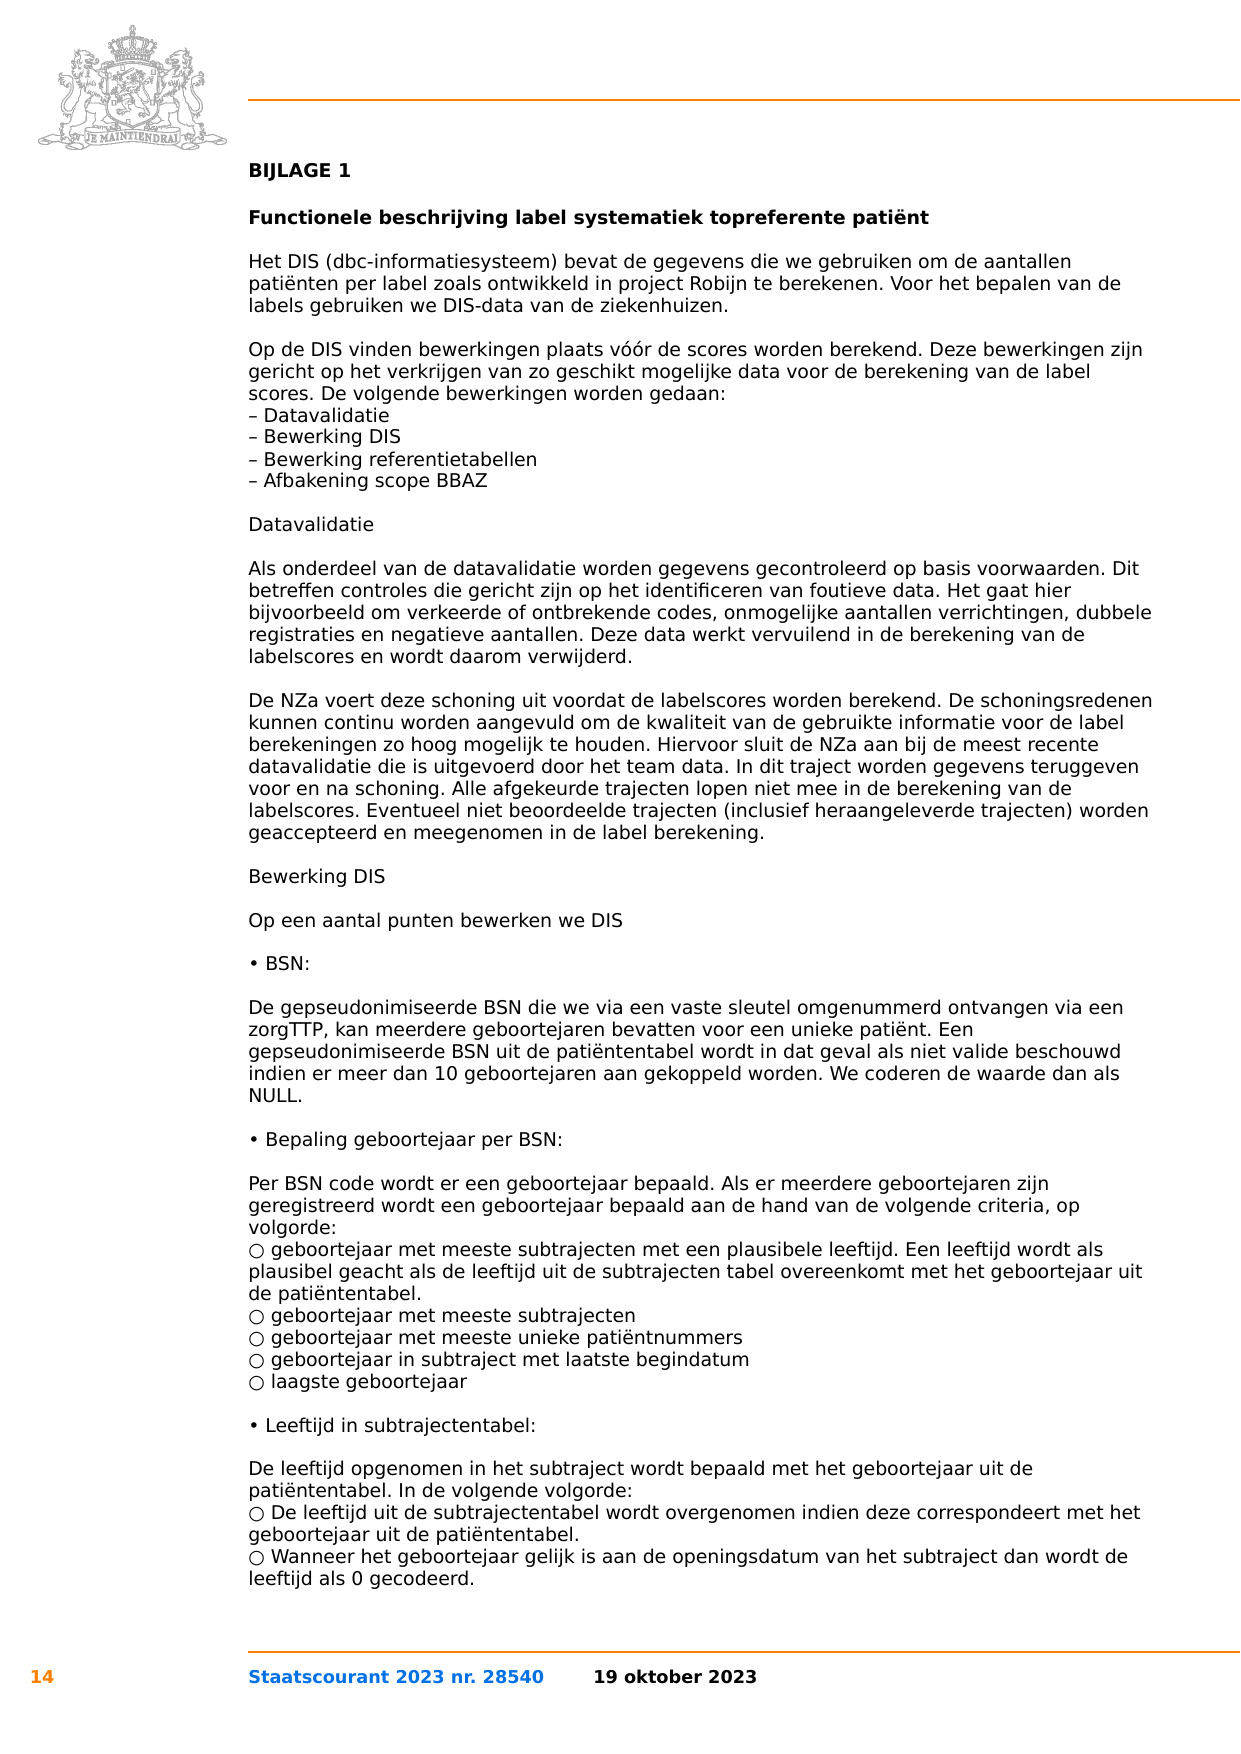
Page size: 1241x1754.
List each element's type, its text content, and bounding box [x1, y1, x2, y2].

text Op een aantal punten bewerken we DIS [248, 909, 1163, 931]
text Als onderdeel van de datavalidatie worden gegevens gecontroleerd op basis voorwaarden. Dit betreffen controles die gericht zijn op het identificeren van foutieve data. Het gaat hier bijvoorbeeld om verkeerde of ontbrekende codes, onmogelijke aantallen verrichtingen, dubbele registraties en negatieve aantallen. Deze data werkt vervuilend in de berekening van de labelscores en wordt daarom verwijderd. [248, 558, 1163, 668]
subtitle • Leeftijd in subtrajectentabel: [248, 1414, 1163, 1436]
text De NZa voert deze schoning uit voordat de labelscores worden berekend. De schoningsredenen kunnen continu worden aangevuld om de kwaliteit van de gebruikte informatie voor de label berekeningen zo hoog mogelijk te houden. Hiervoor sluit de NZa aan bij de meest recente datavalidatie die is uitgevoerd door het team data. In dit traject worden gegevens teruggeven voor en na schoning. Alle afgekeurde trajecten lopen niet mee in de berekening van de labelscores. Eventueel niet beoordeelde trajecten (inclusief heraangeleverde trajecten) worden geaccepteerd en meegenomen in de label berekening. [248, 690, 1163, 844]
text Op de DIS vinden bewerkingen plaats vóór de scores worden berekend. Deze bewerkingen zijn gericht op het verkrijgen van zo geschikt mogelijke data voor de berekening van de label scores. De volgende bewerkingen worden gedaan: [248, 338, 1163, 404]
text De gepseudonimiseerde BSN die we via een vaste sleutel omgenummerd ontvangen via een zorgTTP, kan meerdere geboortejaren bevatten voor een unieke patiënt. Een gepseudonimiseerde BSN uit de patiëntentabel wordt in dat geval als niet valide beschouwd indien er meer dan 10 geboortejaren aan gekoppeld worden. We coderen de waarde dan als NULL. [248, 997, 1163, 1107]
text – Datavalidatie [248, 404, 1163, 426]
subtitle Datavalidatie [248, 514, 1163, 536]
text ○ geboortejaar in subtraject met laatste begindatum [248, 1349, 1163, 1371]
subtitle Functionele beschrijving label systematiek topreferente patiënt [248, 207, 1163, 229]
subtitle BIJLAGE 1 [248, 160, 1163, 182]
subtitle • Bepaling geboortejaar per BSN: [248, 1129, 1163, 1151]
text ○ laagste geboortejaar [248, 1371, 1163, 1393]
text ○ geboortejaar met meeste unieke patiëntnummers [248, 1327, 1163, 1349]
text ○ Wanneer het geboortejaar gelijk is aan de openingsdatum van het subtraject dan wordt de leeftijd als 0 gecodeerd. [248, 1546, 1163, 1590]
text – Afbakening scope BBAZ [248, 470, 1163, 492]
text ○ geboortejaar met meeste subtrajecten met een plausibele leeftijd. Een leeftijd wordt als plausibel geacht als de leeftijd uit de subtrajecten tabel overeenkomt met het geboortejaar uit de patiëntentabel. [248, 1239, 1163, 1305]
subtitle Bewerking DIS [248, 866, 1163, 888]
text De leeftijd opgenomen in het subtraject wordt bepaald met het geboortejaar uit de patiëntentabel. In de volgende volgorde: [248, 1458, 1163, 1502]
text – Bewerking DIS [248, 426, 1163, 448]
subtitle • BSN: [248, 953, 1163, 975]
text Per BSN code wordt er een geboortejaar bepaald. Als er meerdere geboortejaren zijn geregistreerd wordt een geboortejaar bepaald aan de hand van de volgende criteria, op volgorde: [248, 1173, 1163, 1239]
text ○ De leeftijd uit de subtrajectentabel wordt overgenomen indien deze correspondeert met het geboortejaar uit de patiëntentabel. [248, 1502, 1163, 1546]
text ○ geboortejaar met meeste subtrajecten [248, 1305, 1163, 1327]
text Het DIS (dbc-informatiesysteem) bevat de gegevens die we gebruiken om de aantallen patiënten per label zoals ontwikkeld in project Robijn te berekenen. Voor het bepalen van de labels gebruiken we DIS-data van de ziekenhuizen. [248, 251, 1163, 317]
text – Bewerking referentietabellen [248, 448, 1163, 470]
picture [38, 25, 227, 150]
